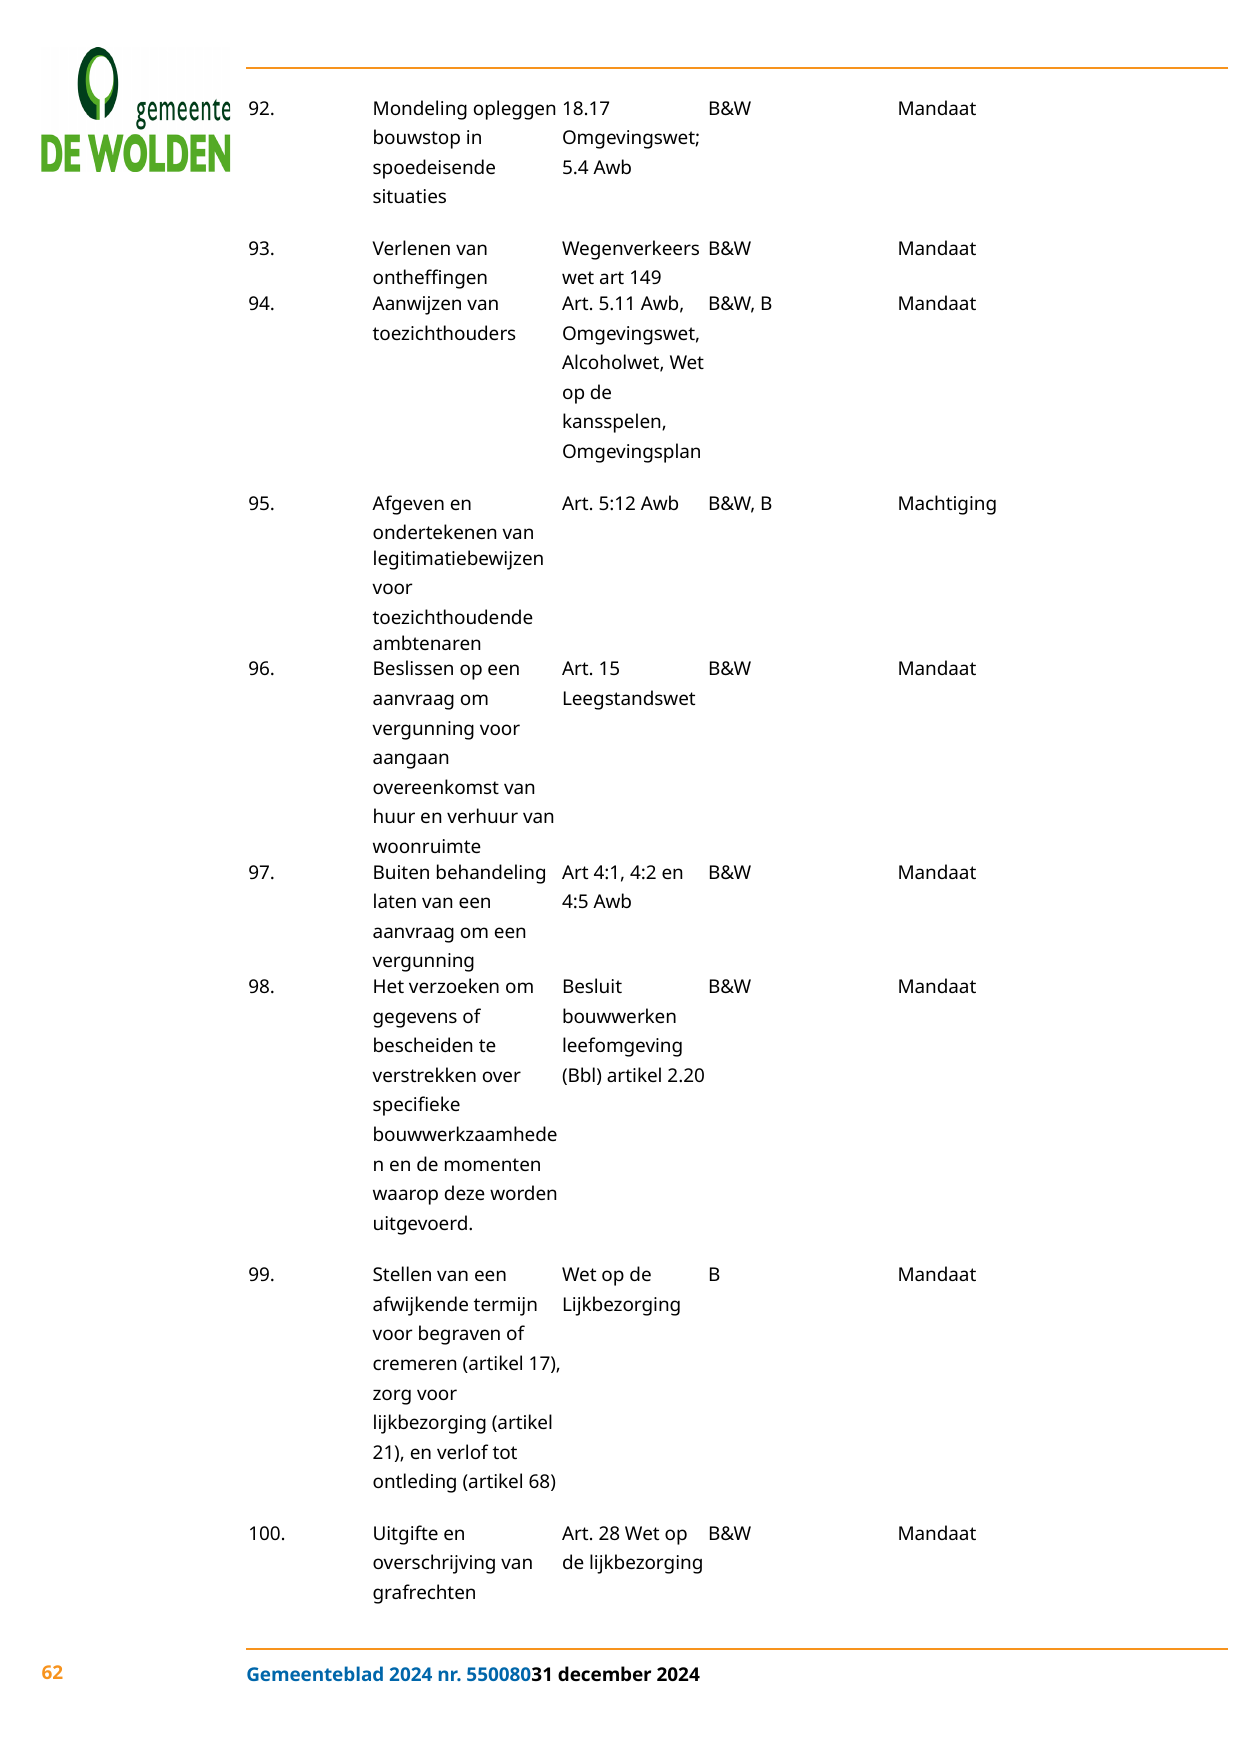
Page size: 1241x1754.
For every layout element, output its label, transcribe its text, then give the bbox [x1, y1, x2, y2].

table_cell B&W, B [708, 490, 897, 545]
table_cell B&W [708, 859, 897, 973]
table_cell [1027, 1520, 1152, 1605]
table_cell Mandaat [897, 95, 1027, 209]
table_cell Stellen van een afwijkende termijn voor begraven of cremeren (artikel 17), zorg voor lijkbezorging (artikel 21), en verlof tot ontleding (artikel 68) [373, 1261, 562, 1494]
table_cell Buiten behandeling laten van een aanvraag om een vergunning [373, 859, 562, 973]
table_cell [562, 209, 708, 235]
table_cell Wegenverkeerswet art 149 [562, 235, 708, 290]
table_cell B&W [708, 973, 897, 1236]
table_cell Art. 28 Wet op de lijkbezorging [562, 1520, 708, 1605]
table_cell [897, 1494, 1027, 1520]
table_cell Mandaat [897, 1261, 1027, 1494]
table_cell legitimatiebewijzen voor toezichthoudende [373, 545, 562, 630]
table_cell [1027, 656, 1152, 859]
table_cell [708, 464, 897, 490]
table_cell [1027, 545, 1152, 630]
table_cell [897, 545, 1027, 630]
table_cell Mandaat [897, 290, 1027, 464]
table_cell Mandaat [897, 973, 1027, 1236]
table_cell Mandaat [897, 235, 1027, 290]
table_cell [1027, 490, 1152, 545]
table_cell [1027, 973, 1152, 1236]
table_cell 100. [248, 1520, 372, 1605]
table_cell [248, 209, 372, 235]
table_cell [562, 630, 708, 656]
table_cell [248, 464, 372, 490]
table_cell [562, 1236, 708, 1261]
table_cell [1027, 1494, 1152, 1520]
table_cell Machtiging [897, 490, 1027, 545]
table_cell [897, 464, 1027, 490]
table_cell Beslissen op een aanvraag om vergunning voor aangaan overeenkomst van huur en verhuur van woonruimte [373, 656, 562, 859]
table_cell [1027, 1261, 1152, 1494]
table_cell Mandaat [897, 859, 1027, 973]
table_cell [373, 1236, 562, 1261]
table_cell Mandaat [897, 656, 1027, 859]
table_cell [373, 464, 562, 490]
table_cell B&W [708, 95, 897, 209]
table_cell [897, 630, 1027, 656]
table_cell B&W [708, 1520, 897, 1605]
picture [41, 47, 231, 172]
table_cell 92. [248, 95, 372, 209]
table_cell Art. 5.11 Awb, Omgevingswet, Alcoholwet, Wet op de kansspelen, Omgevingsplan [562, 290, 708, 464]
table_cell 95. [248, 490, 372, 545]
table_cell Besluit bouwwerken leefomgeving (Bbl) artikel 2.20 [562, 973, 708, 1236]
table_cell 96. [248, 656, 372, 859]
table_cell 97. [248, 859, 372, 973]
table_cell [1027, 464, 1152, 490]
table_cell Mandaat [897, 1520, 1027, 1605]
table_cell [1027, 1236, 1152, 1261]
table_cell 93. [248, 235, 372, 290]
table_cell [897, 209, 1027, 235]
table_cell [1027, 95, 1152, 209]
table_cell B&W [708, 656, 897, 859]
table_cell Wet op de Lijkbezorging [562, 1261, 708, 1494]
table_cell Mondeling opleggen bouwstop in spoedeisende situaties [373, 95, 562, 209]
table_cell Afgeven en ondertekenen van [373, 490, 562, 545]
table_cell 18.17 Omgevingswet; 5.4 Awb [562, 95, 708, 209]
table_cell Het verzoeken om gegevens of bescheiden te verstrekken over specifieke bouwwerkzaamheden en de momenten waarop deze worden uitgevoerd. [373, 973, 562, 1236]
table_cell B&W [708, 235, 897, 290]
table_cell [248, 545, 372, 630]
table_cell [708, 209, 897, 235]
table_cell Art. 15 Leegstandswet [562, 656, 708, 859]
table_cell [248, 630, 372, 656]
table_cell [897, 1236, 1027, 1261]
table_cell B [708, 1261, 897, 1494]
table_cell ambtenaren [373, 630, 562, 656]
table_cell Art. 5:12 Awb [562, 490, 708, 545]
table_cell [708, 630, 897, 656]
table_cell [708, 545, 897, 630]
table_cell [1027, 290, 1152, 464]
table_cell 98. [248, 973, 372, 1236]
table_cell Verlenen van ontheffingen [373, 235, 562, 290]
table_cell [248, 1494, 372, 1520]
table_cell [708, 1236, 897, 1261]
table_cell [1027, 235, 1152, 290]
table_cell Uitgifte en overschrijving van grafrechten [373, 1520, 562, 1605]
table_cell [1027, 209, 1152, 235]
table_cell B&W, B [708, 290, 897, 464]
table_cell 99. [248, 1261, 372, 1494]
table_cell [562, 464, 708, 490]
table_cell [562, 545, 708, 630]
table_cell [373, 1494, 562, 1520]
table_cell 94. [248, 290, 372, 464]
table_cell [708, 1494, 897, 1520]
table_cell [1027, 630, 1152, 656]
table_cell [1027, 859, 1152, 973]
table_cell Art 4:1, 4:2 en 4:5 Awb [562, 859, 708, 973]
table_cell [373, 209, 562, 235]
table_cell [562, 1494, 708, 1520]
table_cell Aanwijzen van toezichthouders [373, 290, 562, 464]
table_cell [248, 1236, 372, 1261]
